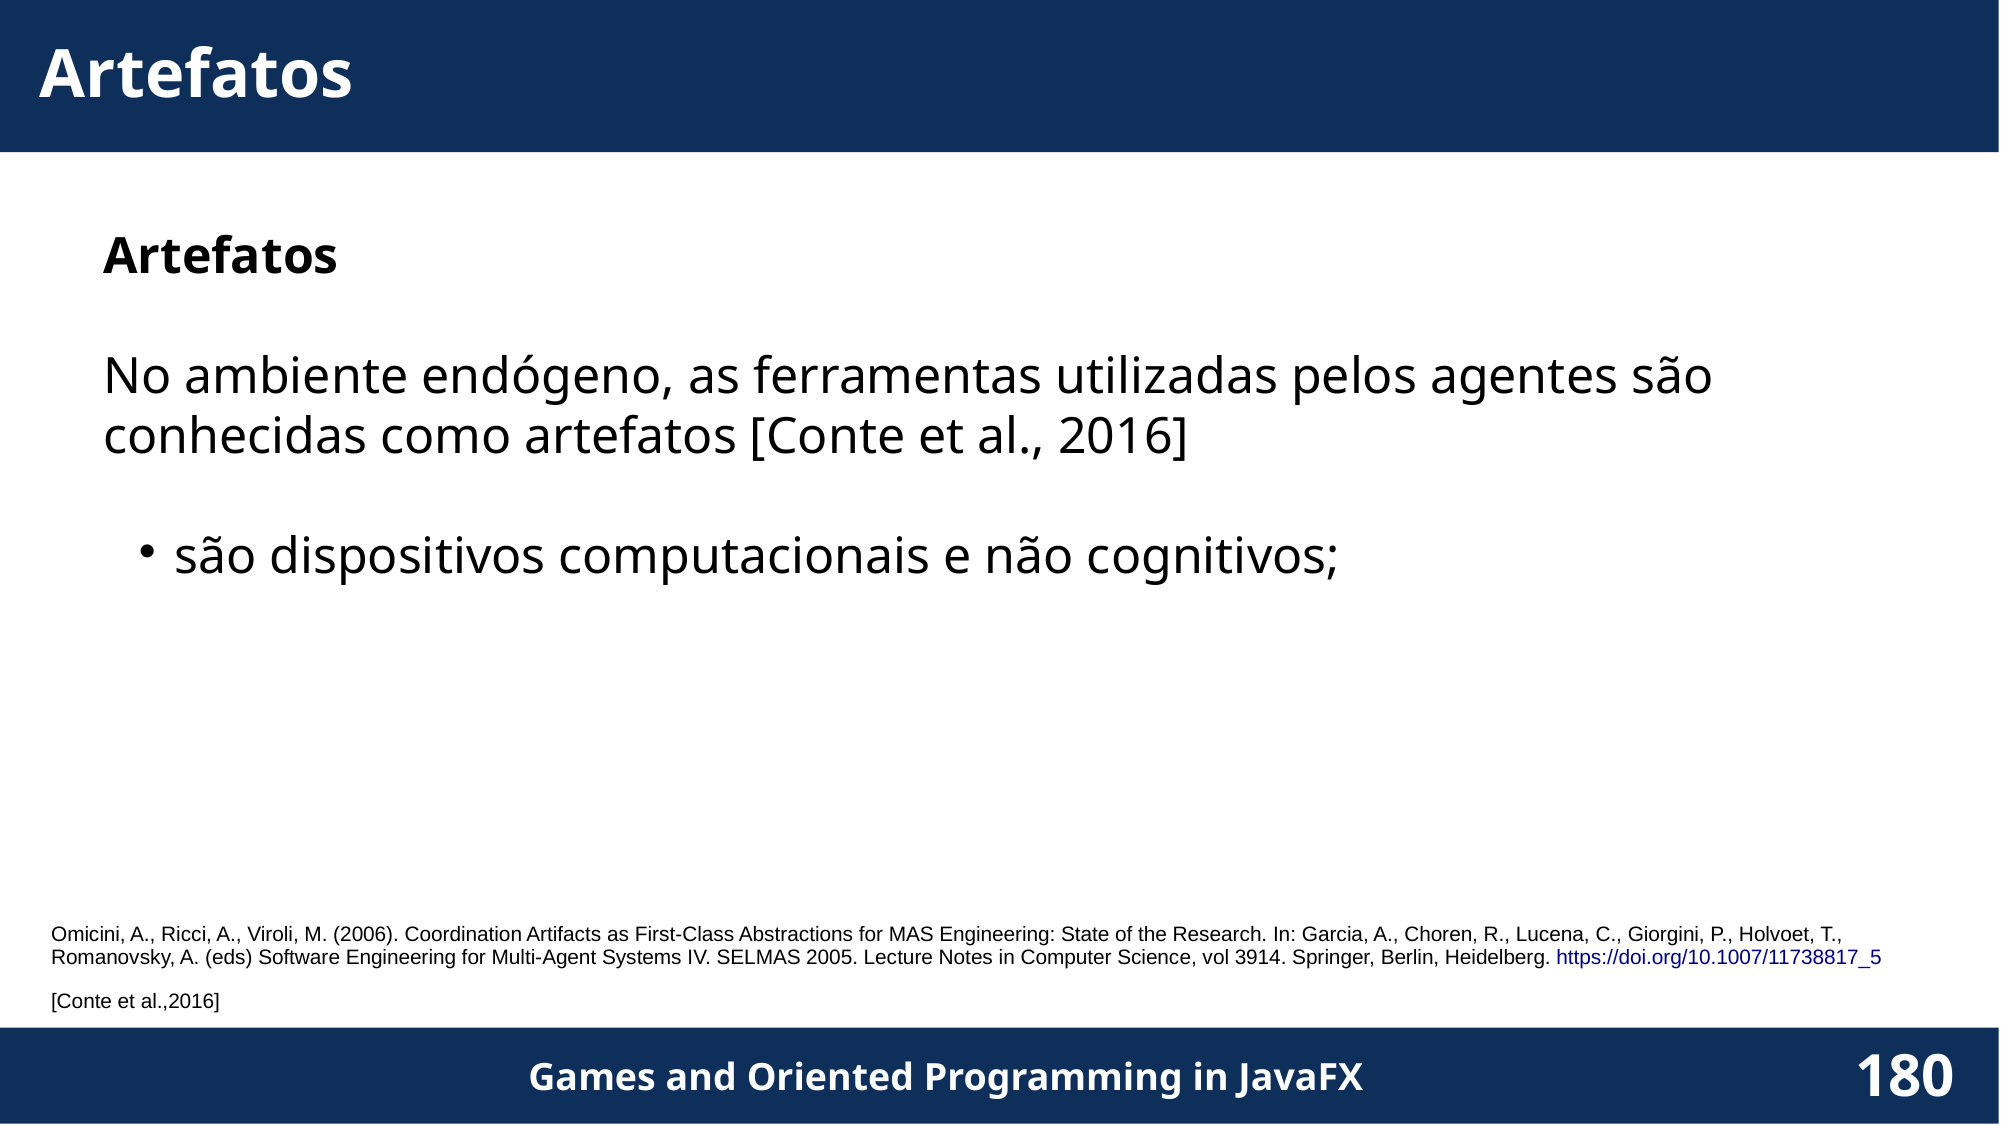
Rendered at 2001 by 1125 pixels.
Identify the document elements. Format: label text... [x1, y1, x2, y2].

text_box Artefatos No ambiente endógeno, as ferramentas utilizadas pelos agentes são conhecidas como artefatos [Conte et al., 2016] são dispositivos computacionais e não cognitivos; [88, 216, 1947, 592]
text_box Omicini, A., Ricci, A., Viroli, M. (2006). Coordination Artifacts as First-Class Abstractions for MAS Engineering: State of the Research. In: Garcia, A., Choren, R., Lucena, C., Giorgini, P., Holvoet, T., Romanovsky, A. (eds) Software Engineering for Multi-Agent Systems IV. SELMAS 2005. Lecture Notes in Computer Science, vol 3914. Springer, Berlin, Heidelberg. https://doi.org/10.1007/11738817_5 [Conte et al.,2016] [36, 915, 1949, 1021]
text_box Artefatos [25, 23, 1999, 119]
